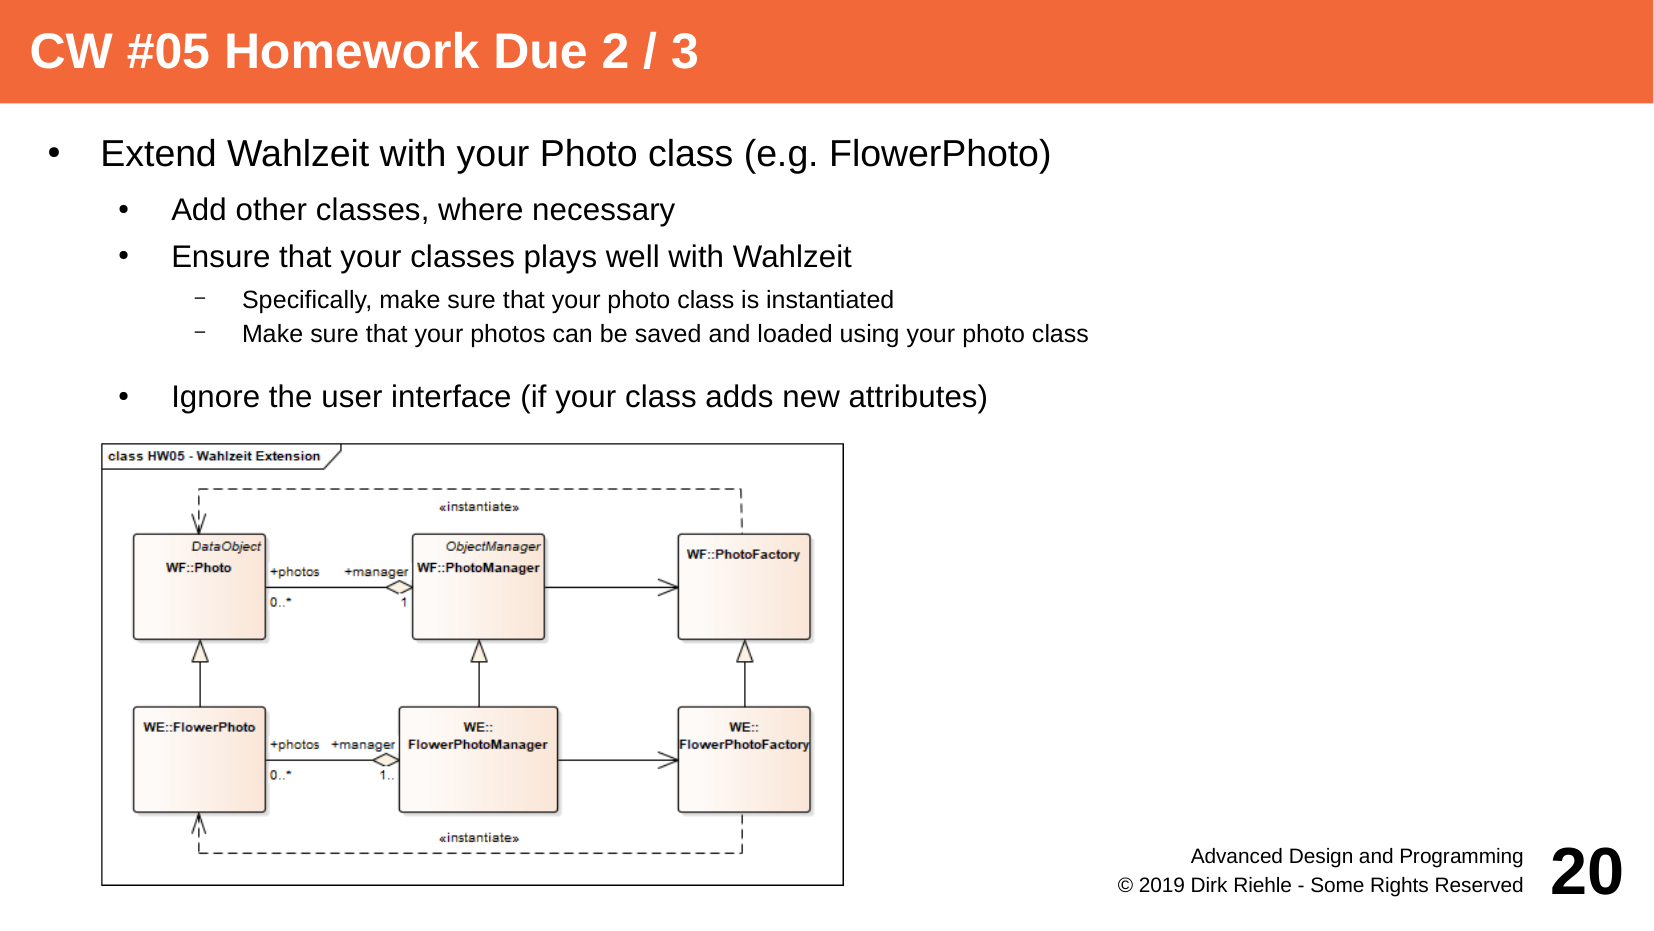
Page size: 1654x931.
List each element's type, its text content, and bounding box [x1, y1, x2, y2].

list Extend Wahlzeit with your Photo class (e.g. FlowerPhoto) Add other classes, where necessary Ensure that your classes plays well with Wahlzeit Specifically, make sure that your photo class is instantiated Make sure that your photos can be saved and loaded using your photo class Ignore the user interface (if your class adds new attributes) [29, 132, 1625, 813]
picture [100, 442, 844, 886]
title CW #05 Homework Due 2 / 3 [0, 0, 1654, 104]
